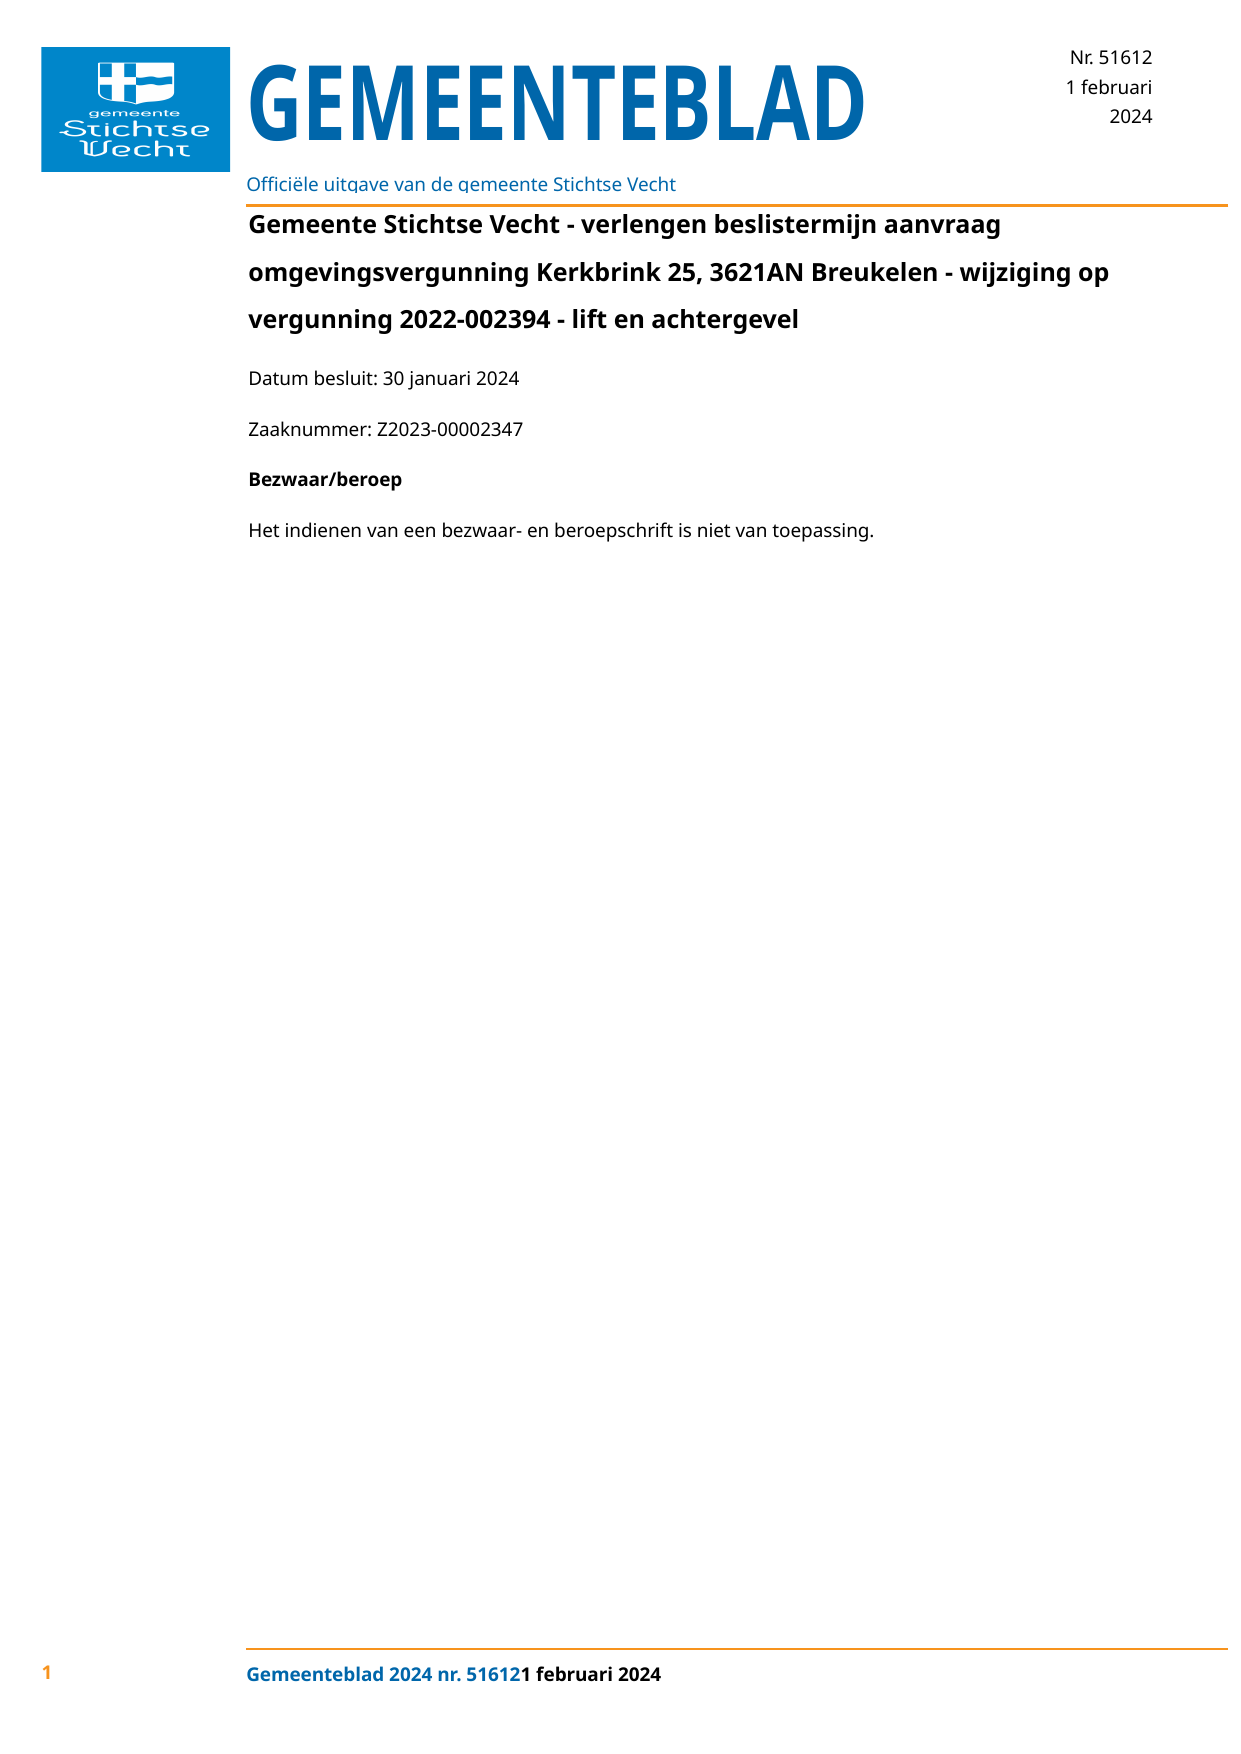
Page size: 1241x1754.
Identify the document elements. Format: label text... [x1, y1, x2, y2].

picture [137, 63, 174, 103]
text Gemeente Stichtse Vecht - verlengen beslistermijn aanvraag omgevingsvergunning Kerkbrink 25, 3621AN Breukelen - wijziging op vergunning 2022-002394 - lift en achtergevel [248, 207, 1152, 336]
text Zaaknummer: Z2023-00002347 [248, 416, 1152, 442]
text Het indienen van een bezwaar- en beroepschrift is niet van toepassing. [248, 517, 1152, 542]
text Bezwaar/beroep [248, 466, 1152, 492]
text Datum besluit: 30 januari 2024 [248, 366, 1152, 391]
picture [99, 63, 135, 101]
